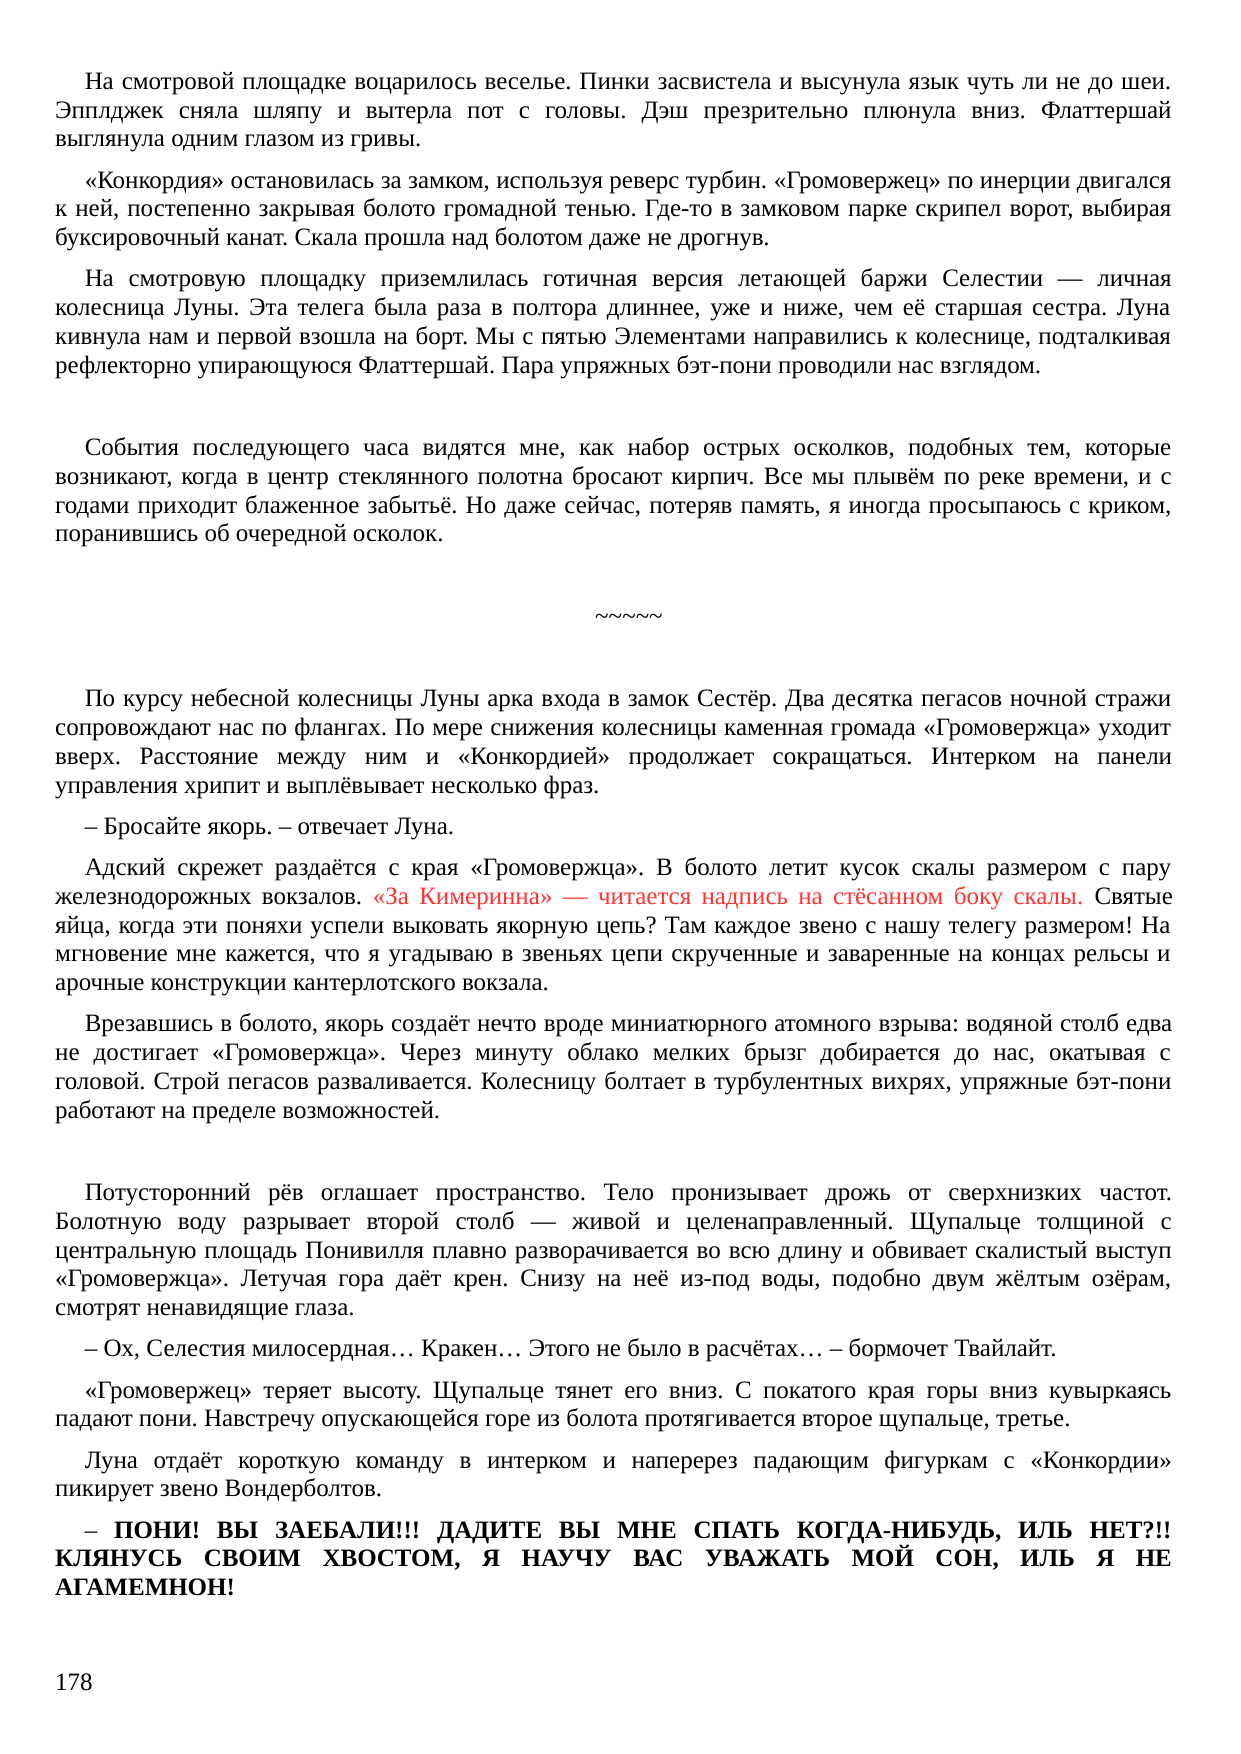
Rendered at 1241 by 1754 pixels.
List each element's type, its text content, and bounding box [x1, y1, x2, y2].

text «Конкордия» остановилась за замком, используя реверс турбин. «Громовержец» по инерции двигался к ней, постепенно закрывая болото громадной тенью. Где-то в замковом парке скрипел ворот, выбирая буксировочный канат. Скала прошла над болотом даже не дрогнув. [55, 165, 1173, 251]
text ~~~~~ [55, 601, 1173, 630]
text События последующего часа видятся мне, как набор острых осколков, подобных тем, которые возникают, когда в центр стеклянного полотна бросают кирпич. Все мы плывём по реке времени, и с годами приходит блаженное забытьё. Но даже сейчас, потеряв память, я иногда просыпаюсь с криком, поранившись об очередной осколок. [55, 432, 1173, 547]
text – ПОНИ! ВЫ ЗАЕБАЛИ!!! ДАДИТЕ ВЫ МНЕ СПАТЬ КОГДА-НИБУДЬ, ИЛЬ НЕТ?!! КЛЯНУСЬ СВОИМ ХВОСТОМ, Я НАУЧУ ВАС УВАЖАТЬ МОЙ СОН, ИЛЬ Я НЕ АГАМЕМНОН! [55, 1515, 1173, 1601]
text На смотровой площадке воцарилось веселье. Пинки засвистела и высунула язык чуть ли не до шеи. Эпплджек сняла шляпу и вытерла пот с головы. Дэш презрительно плюнула вниз. Флаттершай выглянула одним глазом из гривы. [55, 66, 1173, 152]
text – Ох, Селестия милосердная… Кракен… Этого не было в расчётах… – бормочет Твайлайт. [55, 1333, 1173, 1362]
text Адский скрежет раздаётся с края «Громовержца». В болото летит кусок скалы размером с пару железнодорожных вокзалов. «За Кимеринна» — читается надпись на стёсанном боку скалы. Святые яйца, когда эти поняхи успели выковать якорную цепь? Там каждое звено с нашу телегу размером! На мгновение мне кажется, что я угадываю в звеньях цепи скрученные и заваренные на концах рельсы и арочные конструкции кантерлотского вокзала. [55, 852, 1173, 996]
text Луна отдаёт короткую команду в интерком и наперерез падающим фигуркам с «Конкордии» пикирует звено Вондерболтов. [55, 1445, 1173, 1502]
text – Бросайте якорь. – отвечает Луна. [55, 811, 1173, 840]
text По курсу небесной колесницы Луны арка входа в замок Сестёр. Два десятка пегасов ночной стражи сопровождают нас по флангах. По мере снижения колесницы каменная громада «Громовержца» уходит вверх. Расстояние между ним и «Конкордией» продолжает сокращаться. Интерком на панели управления хрипит и выплёвывает несколько фраз. [55, 683, 1173, 798]
text На смотровую площадку приземлилась готичная версия летающей баржи Селестии — личная колесница Луны. Эта телега была раза в полтора длиннее, уже и ниже, чем её старшая сестра. Луна кивнула нам и первой взошла на борт. Мы с пятью Элементами направились к колеснице, подталкивая рефлекторно упирающуюся Флаттершай. Пара упряжных бэт-пони проводили нас взглядом. [55, 263, 1173, 378]
text Врезавшись в болото, якорь создаёт нечто вроде миниатюрного атомного взрыва: водяной столб едва не достигает «Громовержца». Через минуту облако мелких брызг добирается до нас, окатывая с головой. Строй пегасов разваливается. Колесницу болтает в турбулентных вихрях, упряжные бэт-пони работают на пределе возможностей. [55, 1008, 1173, 1123]
text «Громовержец» теряет высоту. Щупальце тянет его вниз. С покатого края горы вниз кувыркаясь падают пони. Навстречу опускающейся горе из болота протягивается второе щупальце, третье. [55, 1375, 1173, 1432]
text Потусторонний рёв оглашает пространство. Тело пронизывает дрожь от сверхнизких частот. Болотную воду разрывает второй столб — живой и целенаправленный. Щупальце толщиной с центральную площадь Понивилля плавно разворачивается во всю длину и обвивает скалистый выступ «Громовержца». Летучая гора даёт крен. Снизу на неё из-под воды, подобно двум жёлтым озёрам, смотрят ненавидящие глаза. [55, 1177, 1173, 1321]
